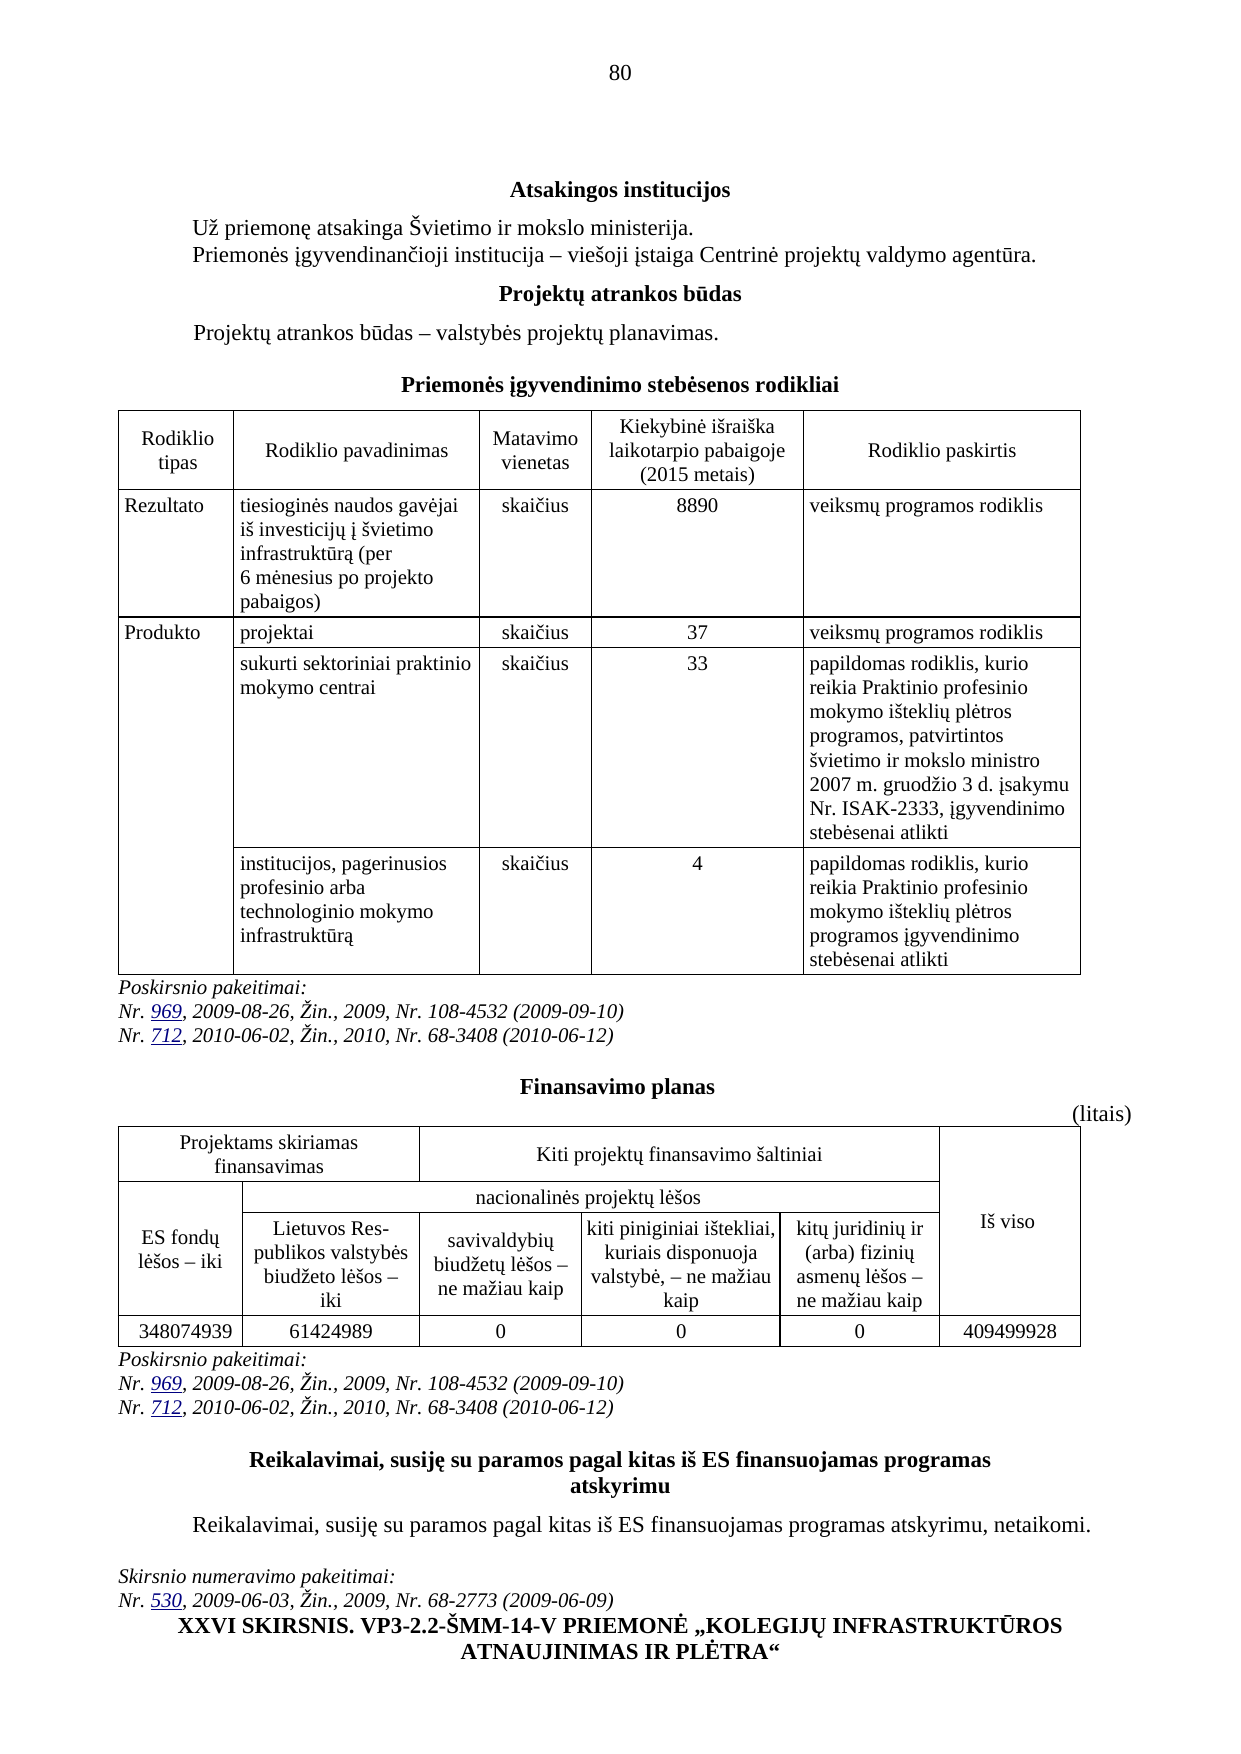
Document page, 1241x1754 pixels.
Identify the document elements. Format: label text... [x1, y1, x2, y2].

table_cell papildomas rodiklis, kurio reikia Praktinio profesinio mokymo išteklių plėtros programos, patvirtintos švietimo ir mokslo ministro 2007 m. gruodžio 3 d. įsakymu Nr. ISAK-2333, įgyvendinimo stebėsenai atlikti [804, 648, 1080, 847]
table_cell skaičius [480, 848, 591, 974]
text Reikalavimai, susiję su paramos pagal kitas iš ES finansuojamas programas atskyrimu [118, 1446, 1122, 1498]
text Nr. 712, 2010-06-02, Žin., 2010, Nr. 68-3408 (2010-06-12) [118, 1395, 1122, 1419]
text Poskirsnio pakeitimai: [118, 1347, 1122, 1371]
text Nr. 530, 2009-06-03, Žin., 2009, Nr. 68-2773 (2009-06-09) [118, 1588, 1122, 1612]
text Priemonės įgyvendinančioji institucija – viešoji įstaiga Centrinė projektų valdymo agentūra. [118, 241, 1122, 267]
table_header Rodiklio tipas [119, 411, 233, 489]
text Skirsnio numeravimo pakeitimai: [118, 1564, 1122, 1588]
text Poskirsnio pakeitimai: [118, 975, 1122, 999]
table_cell 8890 [592, 490, 803, 616]
table_cell skaičius [480, 618, 591, 647]
text Priemonės įgyvendinimo stebėsenos rodikliai [118, 371, 1122, 398]
text XXVI SKirsnis. VP3-2.2-ŠMM-14-V PRIEMONĖ „KOLEGIJŲ INFRASTRUKTŪROS ATNAUJINIMAS IR PLĖTRA“ [118, 1612, 1122, 1664]
text Projektų atrankos būdas – valstybės projektų planavimas. [156, 318, 1122, 345]
table_cell 0 [420, 1316, 581, 1346]
table_cell savivaldybių biudžetų lėšos – ne mažiau kaip [420, 1213, 581, 1315]
table_cell 0 [781, 1316, 939, 1346]
table_cell veiksmų programos rodiklis [804, 618, 1080, 647]
table_cell institucijos, pagerinusios profesinio arba technologinio mokymo infrastruktūrą [234, 848, 479, 974]
table_header Rodiklio pavadinimas [234, 411, 479, 489]
table_cell 33 [592, 648, 803, 847]
text Reikalavimai, susiję su paramos pagal kitas iš ES finansuojamas programas atskyrimu, netaikomi. [118, 1511, 1122, 1537]
text Projektų atrankos būdas [118, 280, 1122, 306]
table_cell kiti piniginiai ištekliai, kuriais disponuoja valsty­bė, – ne mažiau kaip [582, 1213, 779, 1315]
table_cell veiksmų programos rodiklis [804, 490, 1080, 616]
table_header Kiti projektų finansavimo šaltiniai [420, 1127, 939, 1181]
table_cell sukurti sektoriniai praktinio mokymo centrai [234, 648, 479, 847]
table_cell 4 [592, 848, 803, 974]
text Nr. 969, 2009-08-26, Žin., 2009, Nr. 108-4532 (2009-09-10) [118, 999, 1122, 1023]
table_header Iš viso [940, 1127, 1080, 1315]
table_cell skaičius [480, 490, 591, 616]
table_cell 409499928 [940, 1316, 1080, 1346]
table_cell nacionalinės projektų lėšos [243, 1182, 939, 1212]
table_cell Rezultato [119, 490, 233, 616]
text Nr. 969, 2009-08-26, Žin., 2009, Nr. 108-4532 (2009-09-10) [118, 1371, 1122, 1395]
text Už priemonę atsakinga Švietimo ir mokslo ministerija. [118, 214, 1122, 241]
table_cell ES fondų lėšos – iki [119, 1182, 242, 1315]
table_header Kiekybinė išraiška laikotarpio pabaigoje (2015 metais) [592, 411, 803, 489]
table_cell 37 [592, 618, 803, 647]
table_cell projektai [234, 618, 479, 647]
table_header Rodiklio paskirtis [804, 411, 1080, 489]
text Finansavimo planas [118, 1073, 1122, 1100]
table_cell tiesioginės naudos gavėjai iš investicijų į švietimo infrastruktūrą (per 6 mėnesius po projekto pabaigos) [234, 490, 479, 616]
text (litais) [118, 1100, 1132, 1126]
text Nr. 712, 2010-06-02, Žin., 2010, Nr. 68-3408 (2010-06-12) [118, 1023, 1122, 1047]
table_cell Lietuvos Res­publikos valsty­bės biudžeto lėšos – iki [243, 1213, 419, 1315]
text Atsakingos institucijos [118, 176, 1122, 202]
table_cell 61424989 [243, 1316, 419, 1346]
table_cell 0 [582, 1316, 779, 1346]
table_cell 348074939 [119, 1316, 242, 1346]
table_header Matavimo vienetas [480, 411, 591, 489]
table_header Projektams skiriamas finansavimas [119, 1127, 419, 1181]
table_cell Produkto [119, 618, 233, 974]
table_cell kitų juridinių ir (arba) fizinių asmenų lėšos – ne mažiau kaip [781, 1213, 939, 1315]
table_cell papildomas rodiklis, kurio reikia Praktinio profesinio mokymo išteklių plėtros programos įgyvendinimo stebėsenai atlikti [804, 848, 1080, 974]
table_cell skaičius [480, 648, 591, 847]
